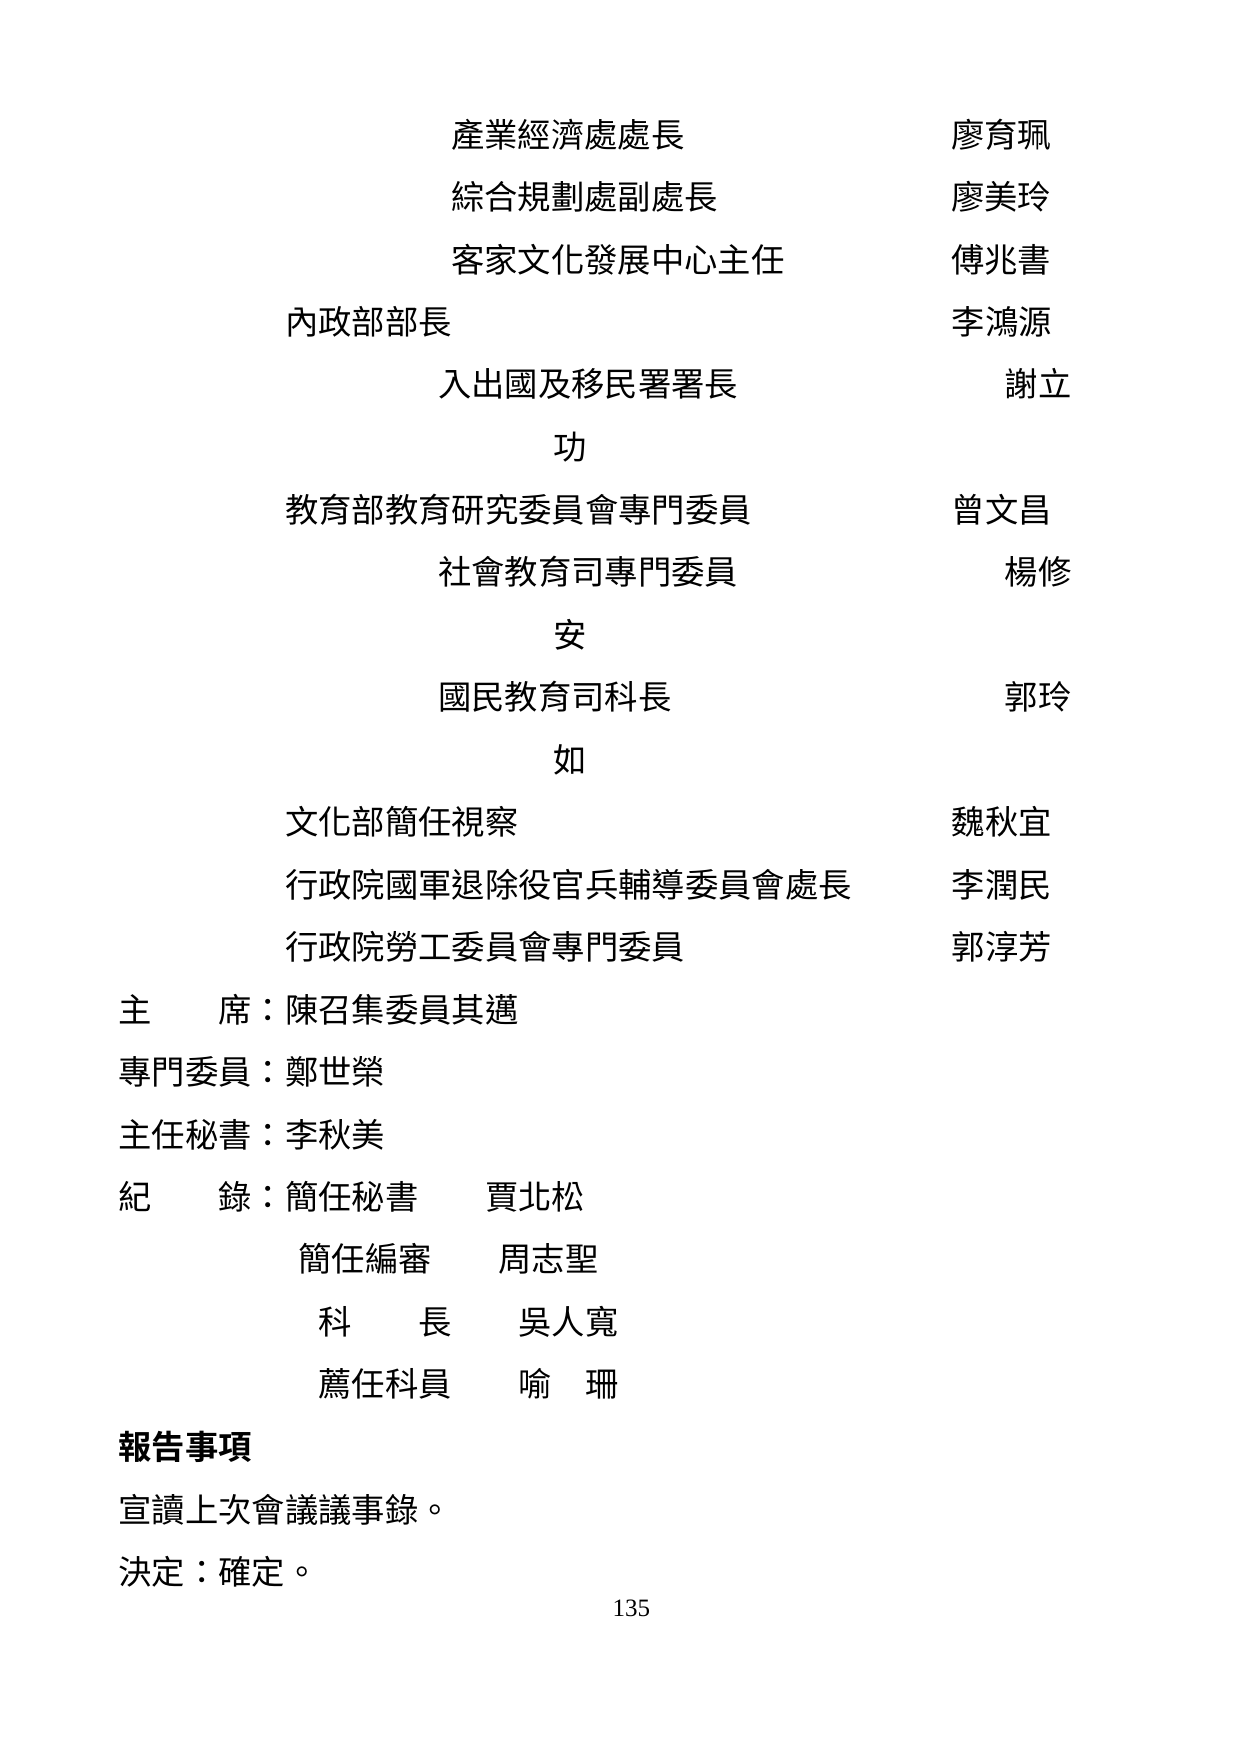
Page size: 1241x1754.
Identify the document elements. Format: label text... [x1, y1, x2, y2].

text 行政院國軍退除役官兵輔導委員會處長 李潤民 [118, 841, 1088, 903]
text 社會教育司專門委員 楊修安 [118, 528, 1088, 653]
text 報告事項 [118, 1403, 1144, 1466]
text 主任秘書：李秋美 [118, 1091, 1240, 1153]
text 主 席：陳召集委員其邁 [118, 966, 1240, 1028]
text 簡任編審 周志聖 [118, 1216, 1240, 1278]
text 專門委員：鄭世榮 [118, 1028, 1240, 1091]
text 文化部簡任視察 魏秋宜 [118, 778, 1088, 841]
text 薦任科員 喻 珊 [118, 1341, 1144, 1403]
text 綜合規劃處副處長 廖美玲 [281, 153, 1088, 216]
text 客家文化發展中心主任 傅兆書 [281, 216, 1088, 278]
text 教育部教育研究委員會專門委員 曾文昌 [118, 466, 1088, 528]
text 國民教育司科長 郭玲如 [118, 653, 1088, 778]
text 紀 錄：簡任秘書 賈北松 [118, 1153, 1240, 1216]
text 產業經濟處處長 廖育珮 [281, 91, 1088, 153]
text 行政院勞工委員會專門委員 郭淳芳 [118, 903, 1088, 966]
text 內政部部長 李鴻源 [118, 278, 1088, 341]
text 決定：確定。 [118, 1528, 1158, 1591]
text 入出國及移民署署長 謝立功 [118, 341, 1088, 466]
text 宣讀上次會議議事錄。 [118, 1466, 1158, 1528]
text 科 長 吳人寬 [118, 1278, 1144, 1341]
